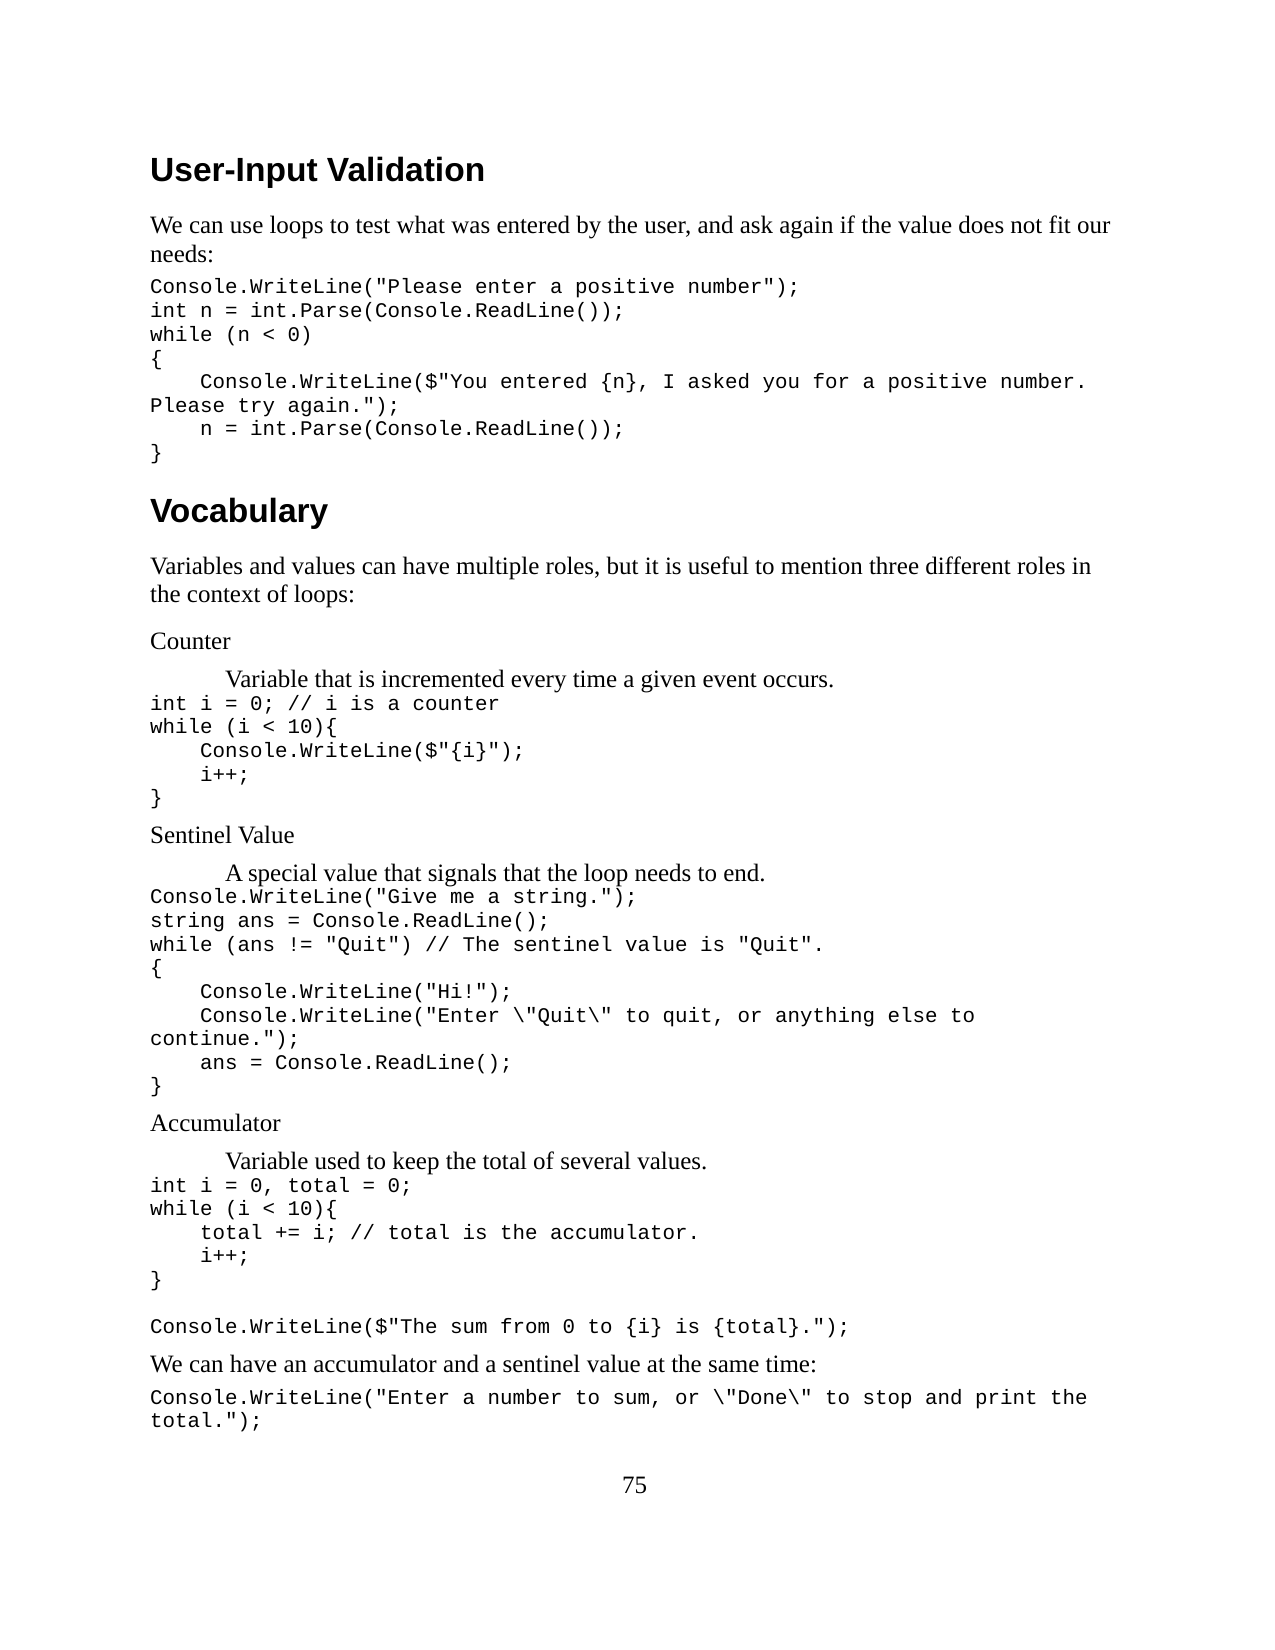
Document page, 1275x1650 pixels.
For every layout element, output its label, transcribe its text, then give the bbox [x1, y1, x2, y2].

text string ans = Console.ReadLine(); [150, 910, 1125, 934]
text while (n < 0) [150, 324, 1125, 347]
text We can use loops to test what was entered by the user, and ask again if the value does not fit our needs: [150, 210, 1125, 268]
text Variables and values can have multiple roles, but it is useful to mention three different roles in the context of loops: [150, 551, 1125, 608]
text Variable that is incremented every time a given event occurs. [225, 664, 1125, 693]
text } [150, 1076, 1125, 1099]
subtitle Vocabulary [150, 491, 1125, 529]
text Console.WriteLine($"The sum from 0 to {i} is {total}."); [150, 1316, 1125, 1340]
text int i = 0, total = 0; [150, 1174, 1125, 1198]
text Console.WriteLine("Hi!"); [150, 981, 1125, 1004]
text Variable used to keep the total of several values. [225, 1146, 1125, 1174]
text Console.WriteLine("Give me a string."); [150, 886, 1125, 910]
text while (ans != "Quit") // The sentinel value is "Quit". [150, 934, 1125, 957]
text i++; [150, 1246, 1125, 1269]
text { [150, 957, 1125, 981]
text int n = int.Parse(Console.ReadLine()); [150, 300, 1125, 324]
text { [150, 347, 1125, 371]
text while (i < 10){ [150, 716, 1125, 740]
text i++; [150, 764, 1125, 787]
text total += i; // total is the accumulator. [150, 1222, 1125, 1246]
text Console.WriteLine($"{i}"); [150, 740, 1125, 764]
text Accumulator [150, 1108, 1125, 1137]
text Counter [150, 626, 1125, 655]
text A special value that signals that the loop needs to end. [225, 858, 1125, 886]
text } [150, 787, 1125, 811]
text We can have an accumulator and a sentinel value at the same time: [150, 1349, 1125, 1378]
text Console.WriteLine("Enter \"Quit\" to quit, or anything else to continue."); [150, 1004, 1125, 1052]
text } [150, 1269, 1125, 1293]
text ans = Console.ReadLine(); [150, 1052, 1125, 1076]
text Console.WriteLine("Please enter a positive number"); [150, 277, 1125, 300]
text Console.WriteLine($"You entered {n}, I asked you for a positive number. Please try again."); [150, 371, 1125, 418]
text while (i < 10){ [150, 1198, 1125, 1222]
subtitle User-Input Validation [150, 150, 1125, 189]
text Console.WriteLine("Enter a number to sum, or \"Done\" to stop and print the total."); [150, 1387, 1125, 1434]
text int i = 0; // i is a counter [150, 693, 1125, 716]
text n = int.Parse(Console.ReadLine()); [150, 418, 1125, 442]
text } [150, 442, 1125, 466]
text Sentinel Value [150, 820, 1125, 849]
